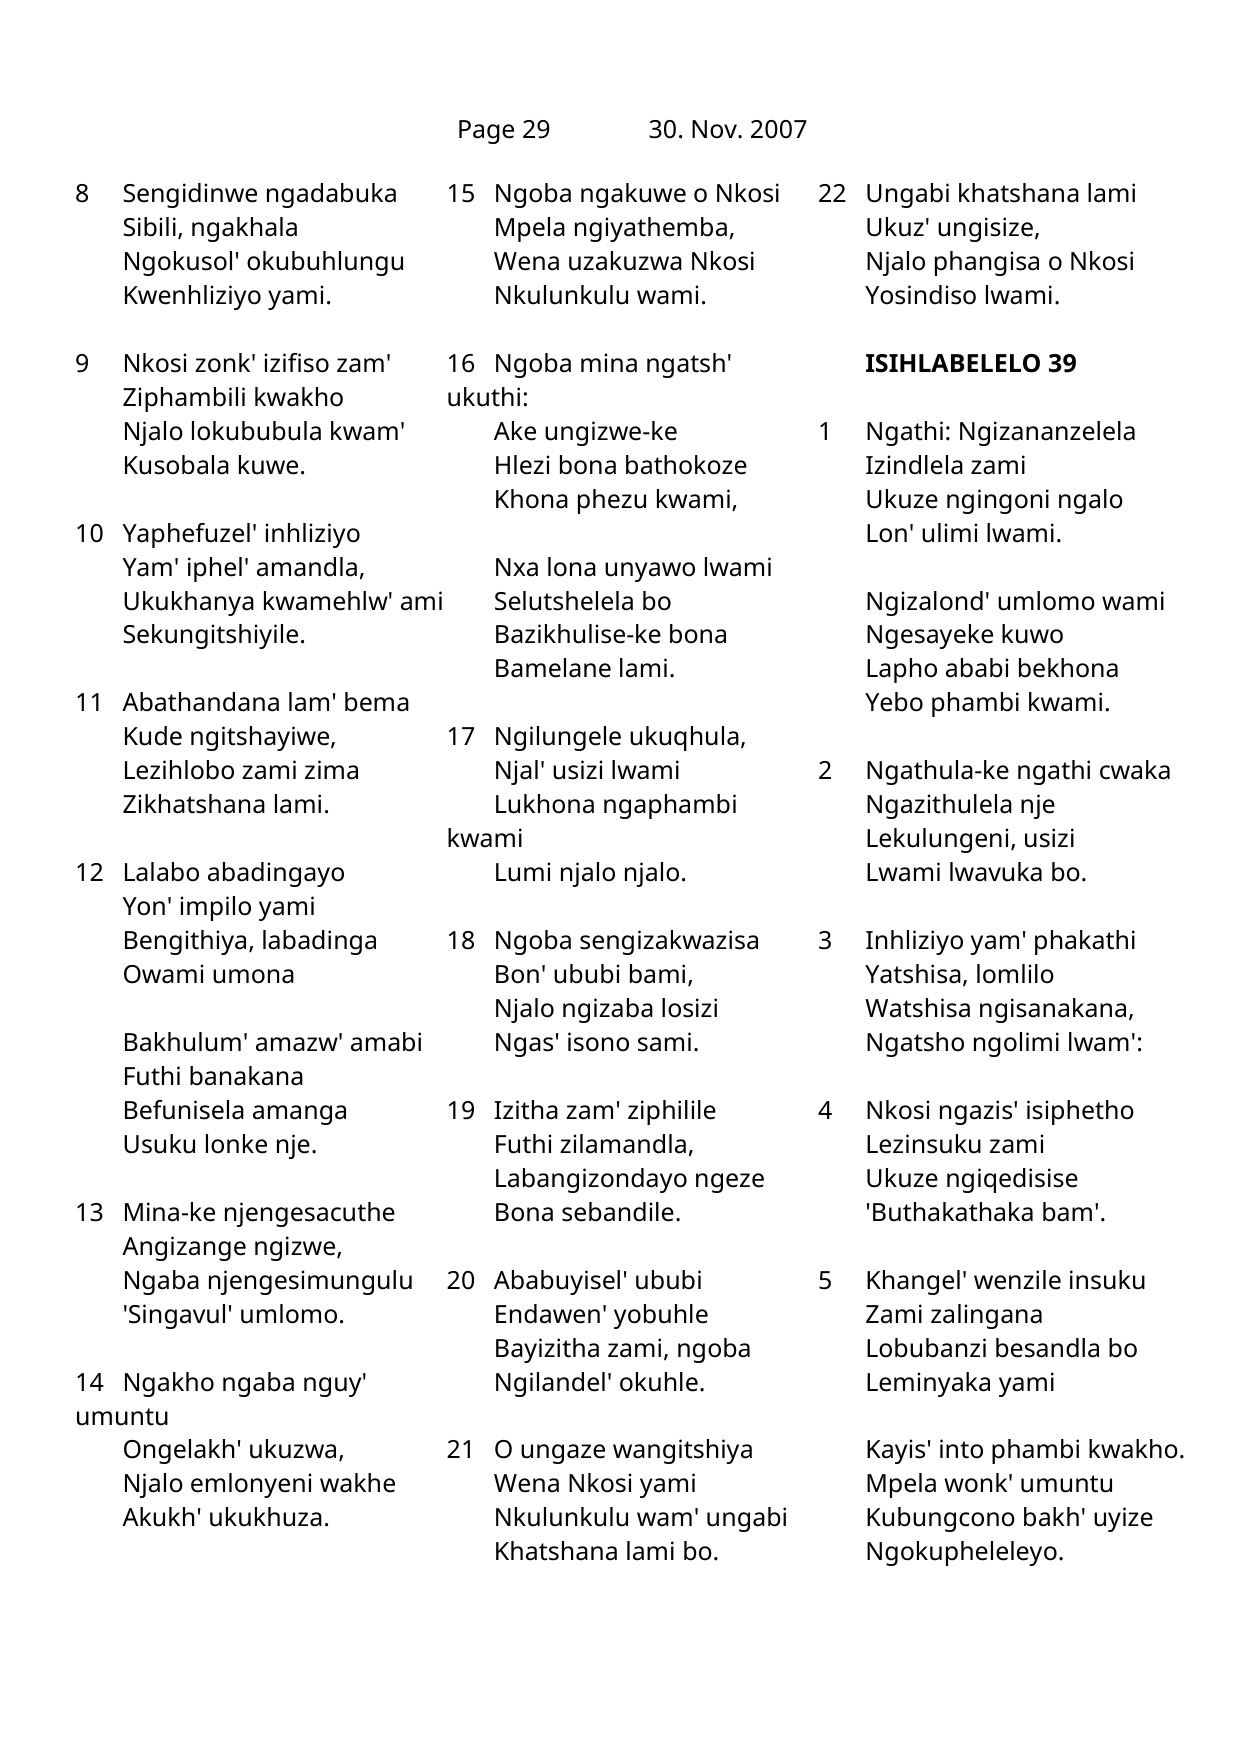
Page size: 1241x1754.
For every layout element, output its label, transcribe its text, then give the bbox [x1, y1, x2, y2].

text Yosindiso lwami. [818, 278, 1189, 312]
text Ngilandel' okuhle. [446, 1364, 818, 1398]
text Lwami lwavuka bo. [818, 855, 1189, 889]
text 1 Ngathi: Ngizananzelela [818, 414, 1189, 448]
text 12 Lalabo abadingayo [75, 855, 446, 889]
text Mpela wonk' umuntu [818, 1466, 1189, 1500]
text Khatshana lami bo. [446, 1534, 818, 1568]
text Lapho ababi bekhona [818, 651, 1189, 685]
text Yebo phambi kwami. [818, 685, 1189, 719]
text Yam' iphel' amandla, [75, 549, 446, 583]
text 22 Ungabi khatshana lami [818, 176, 1189, 210]
text Lobubanzi besandla bo [818, 1331, 1189, 1364]
text Wena Nkosi yami [446, 1466, 818, 1500]
text Selutshelela bo [446, 583, 818, 617]
text 8 Sengidinwe ngadabuka [75, 176, 446, 210]
text Bamelane lami. [446, 651, 818, 685]
text Ngokusol' okubuhlungu [75, 244, 446, 278]
text Mpela ngiyathemba, [446, 210, 818, 244]
text Ukukhanya kwamehlw' ami [75, 583, 446, 617]
text 'Singavul' umlomo. [75, 1297, 446, 1331]
text Ake ungizwe-ke [446, 414, 818, 448]
text 21 O ungaze wangitshiya [446, 1432, 818, 1466]
text Nxa lona unyawo lwami [446, 549, 818, 583]
text Nkulunkulu wami. [446, 278, 818, 312]
text 18 Ngoba sengizakwazisa [446, 923, 818, 957]
text Lekulungeni, usizi [818, 821, 1189, 855]
text 11 Abathandana lam' bema [75, 685, 446, 719]
text Wena uzakuzwa Nkosi [446, 244, 818, 278]
text 16 Ngoba mina ngatsh' ukuthi: [446, 346, 818, 414]
text Futhi banakana [75, 1059, 446, 1093]
text Bona sebandile. [446, 1195, 818, 1229]
text Akukh' ukukhuza. [75, 1500, 446, 1534]
text 9 Nkosi zonk' izifiso zam' [75, 346, 446, 380]
text Angizange ngizwe, [75, 1229, 446, 1263]
text 14 Ngakho ngaba nguy' umuntu [75, 1364, 446, 1432]
text 2 Ngathula-ke ngathi cwaka [818, 753, 1189, 787]
text Usuku lonke nje. [75, 1127, 446, 1161]
text Endawen' yobuhle [446, 1297, 818, 1331]
text 'Buthakathaka bam'. [818, 1195, 1189, 1229]
text Zami zalingana [818, 1297, 1189, 1331]
text Ngesayeke kuwo [818, 617, 1189, 651]
text Khona phezu kwami, [446, 482, 818, 516]
text Kude ngitshayiwe, [75, 719, 446, 753]
text Hlezi bona bathokoze [446, 448, 818, 482]
text Kwenhliziyo yami. [75, 278, 446, 312]
text Ngas' isono sami. [446, 1025, 818, 1059]
text Labangizondayo ngeze [446, 1161, 818, 1195]
text Ngatsho ngolimi lwam': [818, 1025, 1189, 1059]
text Ngizalond' umlomo wami [818, 583, 1189, 617]
text Nkulunkulu wam' ungabi [446, 1500, 818, 1534]
text Futhi zilamandla, [446, 1127, 818, 1161]
text Ngaba njengesimungulu [75, 1263, 446, 1297]
text Ziphambili kwakho [75, 380, 446, 414]
text Lon' ulimi lwami. [818, 516, 1189, 549]
text Ongelakh' ukuzwa, [75, 1432, 446, 1466]
text Bengithiya, labadinga [75, 923, 446, 957]
text Kubungcono bakh' uyize [818, 1500, 1189, 1534]
text Njalo lokububula kwam' [75, 414, 446, 448]
text Njal' usizi lwami [446, 753, 818, 787]
text Befunisela amanga [75, 1093, 446, 1127]
text Watshisa ngisanakana, [818, 991, 1189, 1025]
text Ukuze ngiqedisise [818, 1161, 1189, 1195]
text 10 Yaphefuzel' inhliziyo [75, 516, 446, 549]
text Sekungitshiyile. [75, 617, 446, 651]
text 19 Izitha zam' ziphilile [446, 1093, 818, 1127]
text Bazikhulise-ke bona [446, 617, 818, 651]
text Kayis' into phambi kwakho. [818, 1432, 1189, 1466]
text 4 Nkosi ngazis' isiphetho [818, 1093, 1189, 1127]
text Sibili, ngakhala [75, 210, 446, 244]
text Ngokupheleleyo. [818, 1534, 1189, 1568]
text Bayizitha zami, ngoba [446, 1331, 818, 1364]
text Kusobala kuwe. [75, 448, 446, 482]
text Njalo ngizaba losizi [446, 991, 818, 1025]
text Izindlela zami [818, 448, 1189, 482]
text Owami umona [75, 957, 446, 991]
text 5 Khangel' wenzile insuku [818, 1263, 1189, 1297]
text Bakhulum' amazw' amabi [75, 1025, 446, 1059]
text Lukhona ngaphambi kwami [446, 787, 818, 855]
text Leminyaka yami [818, 1364, 1189, 1398]
text Njalo phangisa o Nkosi [818, 244, 1189, 278]
text Lumi njalo njalo. [446, 855, 818, 889]
text Ukuze ngingoni ngalo [818, 482, 1189, 516]
text 3 Inhliziyo yam' phakathi [818, 923, 1189, 957]
text ISIHLABELELO 39 [818, 346, 1189, 380]
text 20 Ababuyisel' ububi [446, 1263, 818, 1297]
text 15 Ngoba ngakuwe o Nkosi [446, 176, 818, 210]
text Zikhatshana lami. [75, 787, 446, 821]
text Yon' impilo yami [75, 889, 446, 923]
text Lezihlobo zami zima [75, 753, 446, 787]
text Yatshisa, lomlilo [818, 957, 1189, 991]
text Ngazithulela nje [818, 787, 1189, 821]
text Njalo emlonyeni wakhe [75, 1466, 446, 1500]
text Ukuz' ungisize, [818, 210, 1189, 244]
text 13 Mina-ke njengesacuthe [75, 1195, 446, 1229]
text Bon' ububi bami, [446, 957, 818, 991]
text Lezinsuku zami [818, 1127, 1189, 1161]
text 17 Ngilungele ukuqhula, [446, 719, 818, 753]
